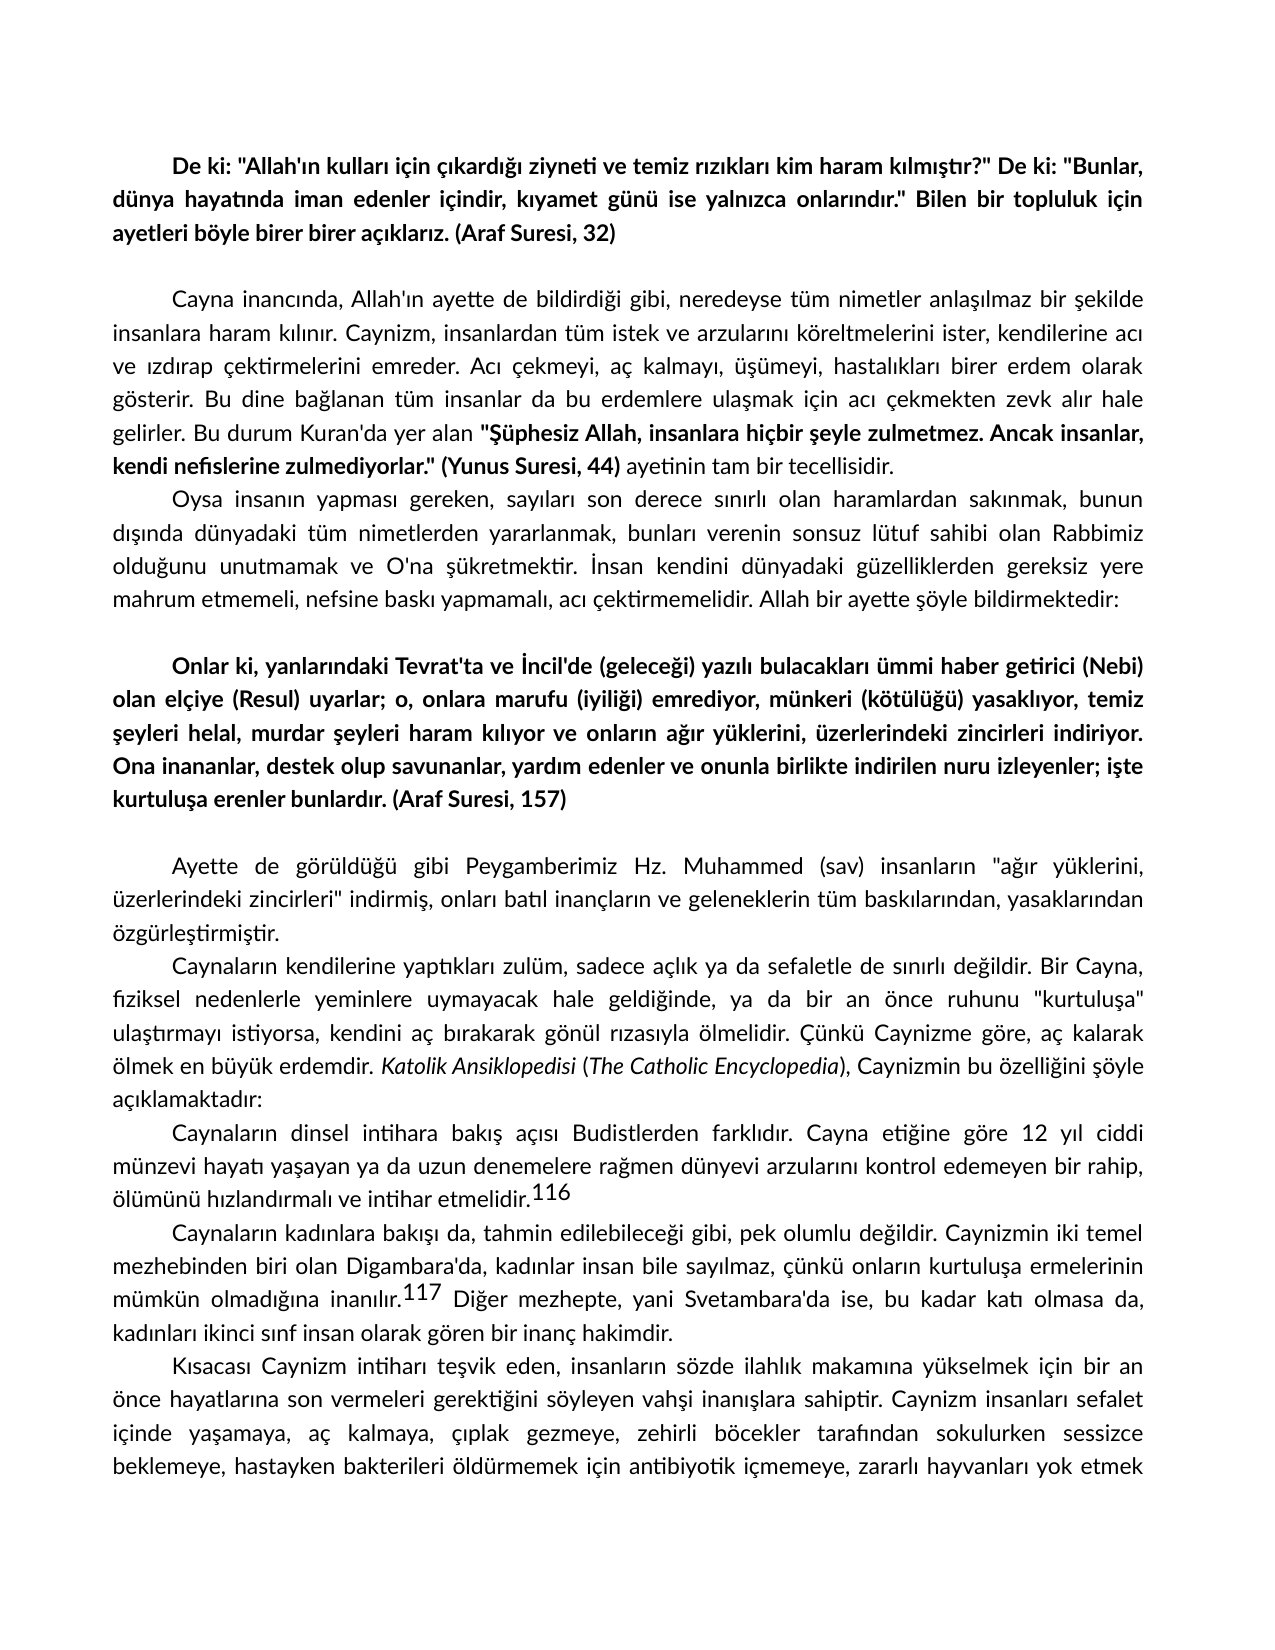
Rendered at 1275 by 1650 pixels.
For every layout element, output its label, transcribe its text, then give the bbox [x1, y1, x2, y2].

text Caynaların kadınlara bakışı da, tahmin edilebileceği gibi, pek olumlu değildir. Caynizmin iki temel mezhebinden biri olan Digambara'da, kadınlar insan bile sayılmaz, çünkü onların kurtuluşa ermelerinin mümkün olmadığına inanılır.117 Diğer mezhepte, yani Svetambara'da ise, bu kadar katı olmasa da, kadınları ikinci sınf insan olarak gören bir inanç hakimdir. [112, 1214, 1145, 1348]
text Ayette de görüldüğü gibi Peygamberimiz Hz. Muhammed (sav) insanların "ağır yüklerini, üzerlerindeki zincirleri" indirmiş, onları batıl inançların ve geleneklerin tüm baskılarından, yasaklarından özgürleştirmiştir. [112, 848, 1145, 948]
text De ki: "Allah'ın kulları için çıkardığı ziyneti ve temiz rızıkları kim haram kılmıştır?" De ki: "Bunlar, dünya hayatında iman edenler içindir, kıyamet günü ise yalnızca onlarındır." Bilen bir topluluk için ayetleri böyle birer birer açıklarız. (Araf Suresi, 32) [112, 148, 1145, 248]
text Kısacası Caynizm intiharı teşvik eden, insanların sözde ilahlık makamına yükselmek için bir an önce hayatlarına son vermeleri gerektiğini söyleyen vahşi inanışlara sahiptir. Caynizm insanları sefalet içinde yaşamaya, aç kalmaya, çıplak gezmeye, zehirli böcekler tarafından sokulurken sessizce beklemeye, hastayken bakterileri öldürmemek için antibiyotik içmemeye, zararlı hayvanları yok etmek [112, 1348, 1145, 1481]
text Onlar ki, yanlarındaki Tevrat'ta ve İncil'de (geleceği) yazılı bulacakları ümmi haber getirici (Nebi) olan elçiye (Resul) uyarlar; o, onlara marufu (iyiliği) emrediyor, münkeri (kötülüğü) yasaklıyor, temiz şeyleri helal, murdar şeyleri haram kılıyor ve onların ağır yüklerini, üzerlerindeki zincirleri indiriyor. Ona inananlar, destek olup savunanlar, yardım edenler ve onunla birlikte indirilen nuru izleyenler; işte kurtuluşa erenler bunlardır. (Araf Suresi, 157) [112, 648, 1145, 814]
text Caynaların kendilerine yaptıkları zulüm, sadece açlık ya da sefaletle de sınırlı değildir. Bir Cayna, fiziksel nedenlerle yeminlere uymayacak hale geldiğinde, ya da bir an önce ruhunu "kurtuluşa" ulaştırmayı istiyorsa, kendini aç bırakarak gönül rızasıyla ölmelidir. Çünkü Caynizme göre, aç kalarak ölmek en büyük erdemdir. Katolik Ansiklopedisi (The Catholic Encyclopedia), Caynizmin bu özelliğini şöyle açıklamaktadır: [112, 948, 1145, 1114]
text Caynaların dinsel intihara bakış açısı Budistlerden farklıdır. Cayna etiğine göre 12 yıl ciddi münzevi hayatı yaşayan ya da uzun denemelere rağmen dünyevi arzularını kontrol edemeyen bir rahip, ölümünü hızlandırmalı ve intihar etmelidir.116 [112, 1114, 1145, 1214]
text Cayna inancında, Allah'ın ayette de bildirdiği gibi, neredeyse tüm nimetler anlaşılmaz bir şekilde insanlara haram kılınır. Caynizm, insanlardan tüm istek ve arzularını köreltmelerini ister, kendilerine acı ve ızdırap çektirmelerini emreder. Acı çekmeyi, aç kalmayı, üşümeyi, hastalıkları birer erdem olarak gösterir. Bu dine bağlanan tüm insanlar da bu erdemlere ulaşmak için acı çekmekten zevk alır hale gelirler. Bu durum Kuran'da yer alan "Şüphesiz Allah, insanlara hiçbir şeyle zulmetmez. Ancak insanlar, kendi nefislerine zulmediyorlar." (Yunus Suresi, 44) ayetinin tam bir tecellisidir. [112, 281, 1145, 481]
text Oysa insanın yapması gereken, sayıları son derece sınırlı olan haramlardan sakınmak, bunun dışında dünyadaki tüm nimetlerden yararlanmak, bunları verenin sonsuz lütuf sahibi olan Rabbimiz olduğunu unutmamak ve O'na şükretmektir. İnsan kendini dünyadaki güzelliklerden gereksiz yere mahrum etmemeli, nefsine baskı yapmamalı, acı çektirmemelidir. Allah bir ayette şöyle bildirmektedir: [112, 481, 1145, 614]
